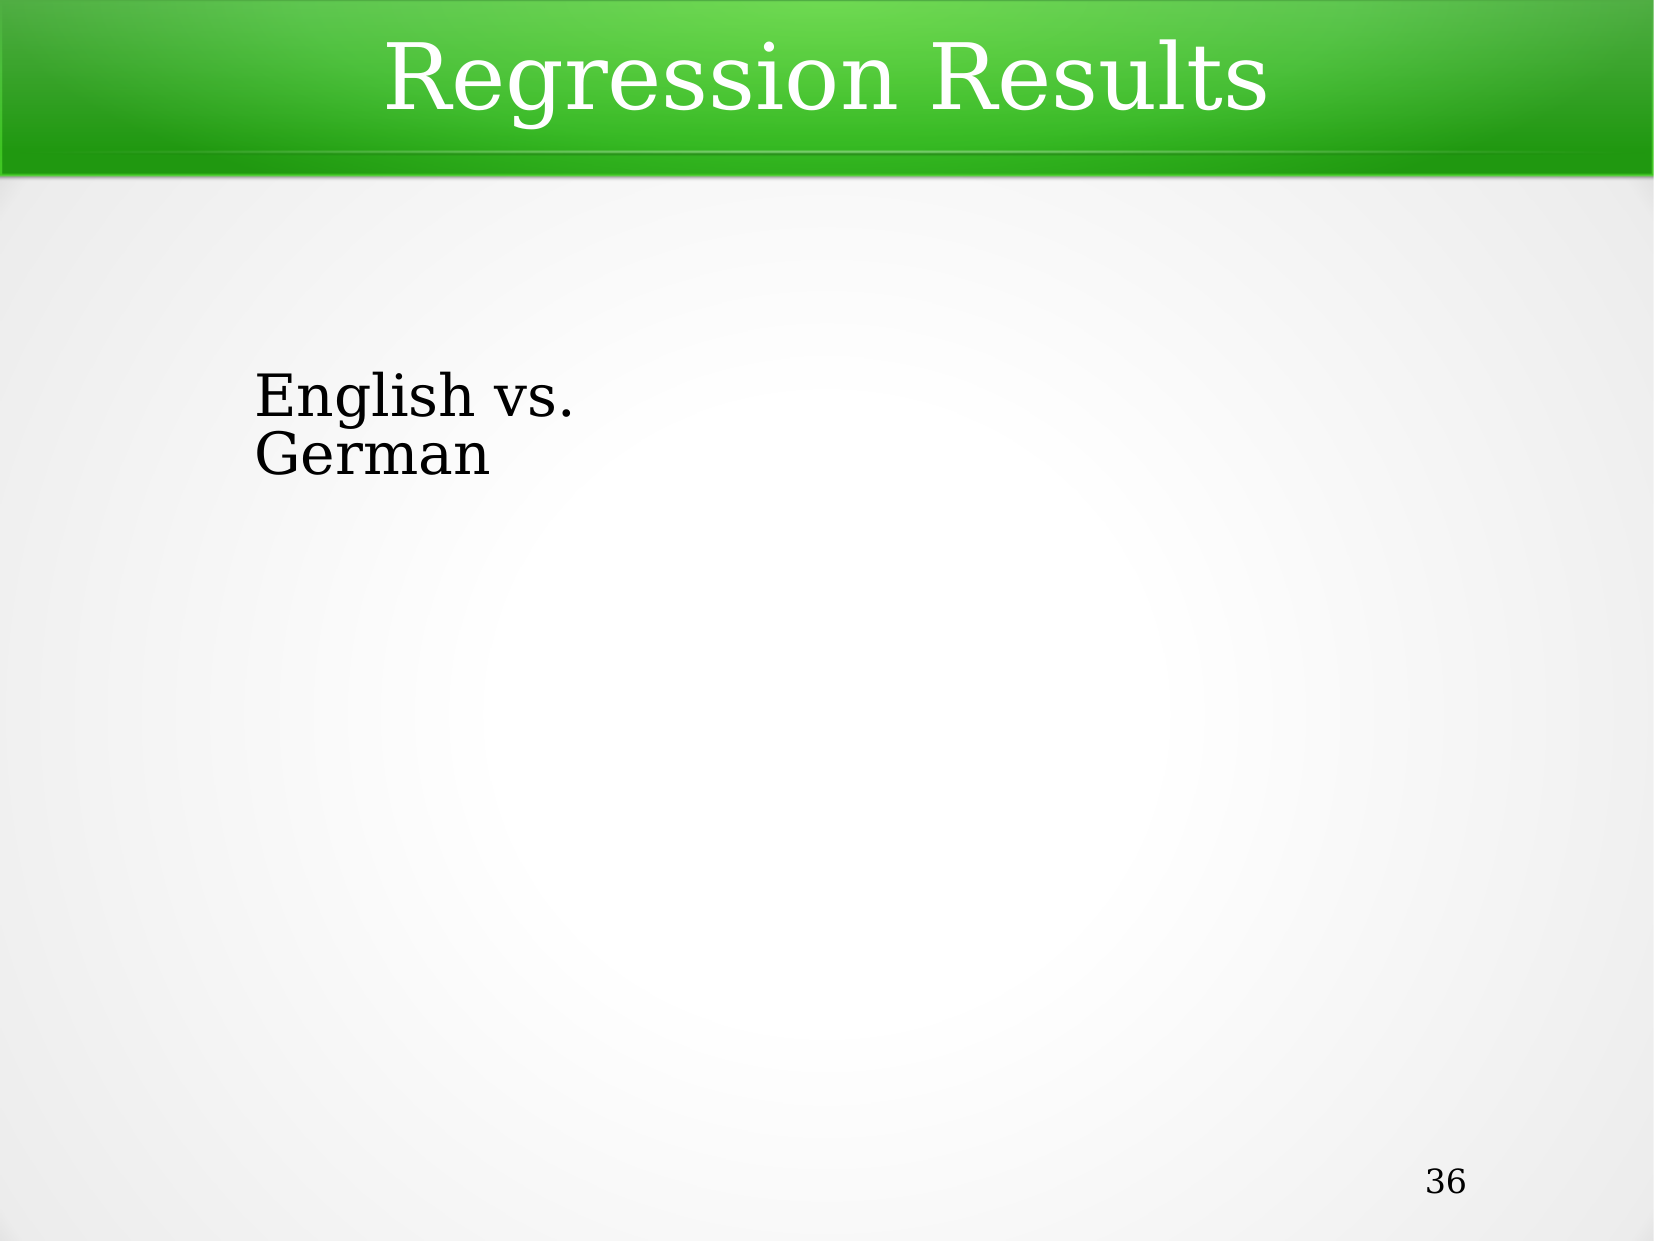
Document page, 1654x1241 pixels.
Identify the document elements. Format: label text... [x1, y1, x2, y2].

picture [0, 0, 1654, 1241]
text_box English vs. German [239, 362, 825, 436]
title Regression Results [82, 11, 1571, 154]
